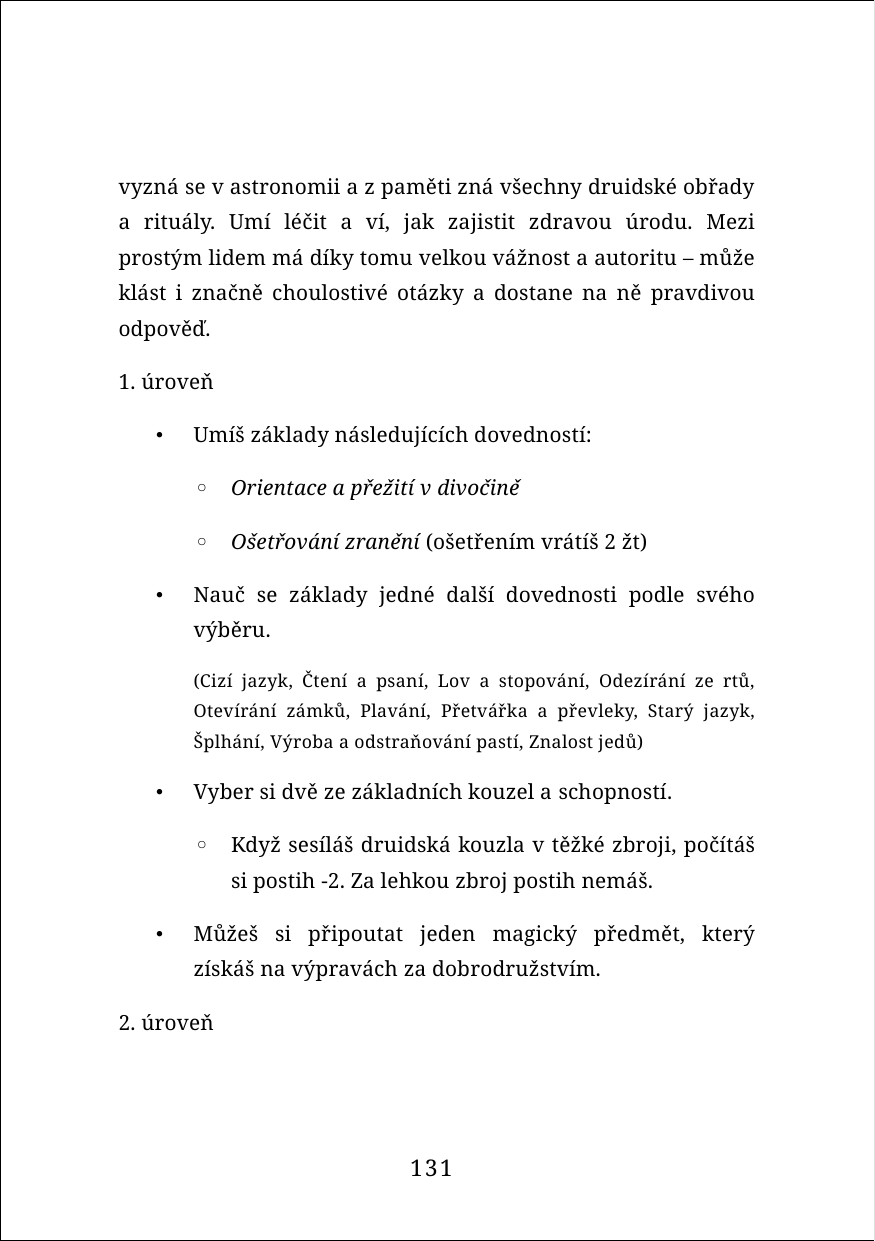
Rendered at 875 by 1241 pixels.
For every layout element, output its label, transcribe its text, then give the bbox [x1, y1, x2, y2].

text 1. úroveň [118, 367, 756, 396]
list Můžeš si připoutat jeden magický předmět, který získáš na výpravách za dobrodružstvím. [156, 919, 756, 983]
list Ošetřování zranění (ošetřením vrátíš 2 žt) [193, 527, 756, 555]
list Když sesíláš druidská kouzla v těžké zbroji, počítáš si postih -2. Za lehkou zbroj postih nemáš. [193, 830, 756, 894]
list Orientace a přežití v divočině [193, 473, 756, 502]
list Nauč se základy jedné další dovednosti podle svého výběru. [156, 580, 756, 644]
list Vyber si dvě ze základních kouzel a schopností. [156, 777, 756, 806]
text vyzná se v astronomii a z paměti zná všechny druidské obřady a rituály. Umí léčit a ví, jak zajistit zdravou úrodu. Mezi prostým lidem má díky tomu velkou vážnost a autoritu – může klást i značně choulostivé otázky a dostane na ně pravdivou odpověď. [118, 172, 756, 342]
list (Cizí jazyk, Čtení a psaní, Lov a stopování, Odezírání ze rtů, Otevírání zámků, Plavání, Přetvářka a převleky, Starý jazyk, Šplhání, Výroba a odstraňování pastí, Znalost jedů) [156, 669, 756, 753]
list Umíš základy následujících dovedností: [156, 420, 756, 449]
text 2. úroveň [118, 1008, 756, 1036]
